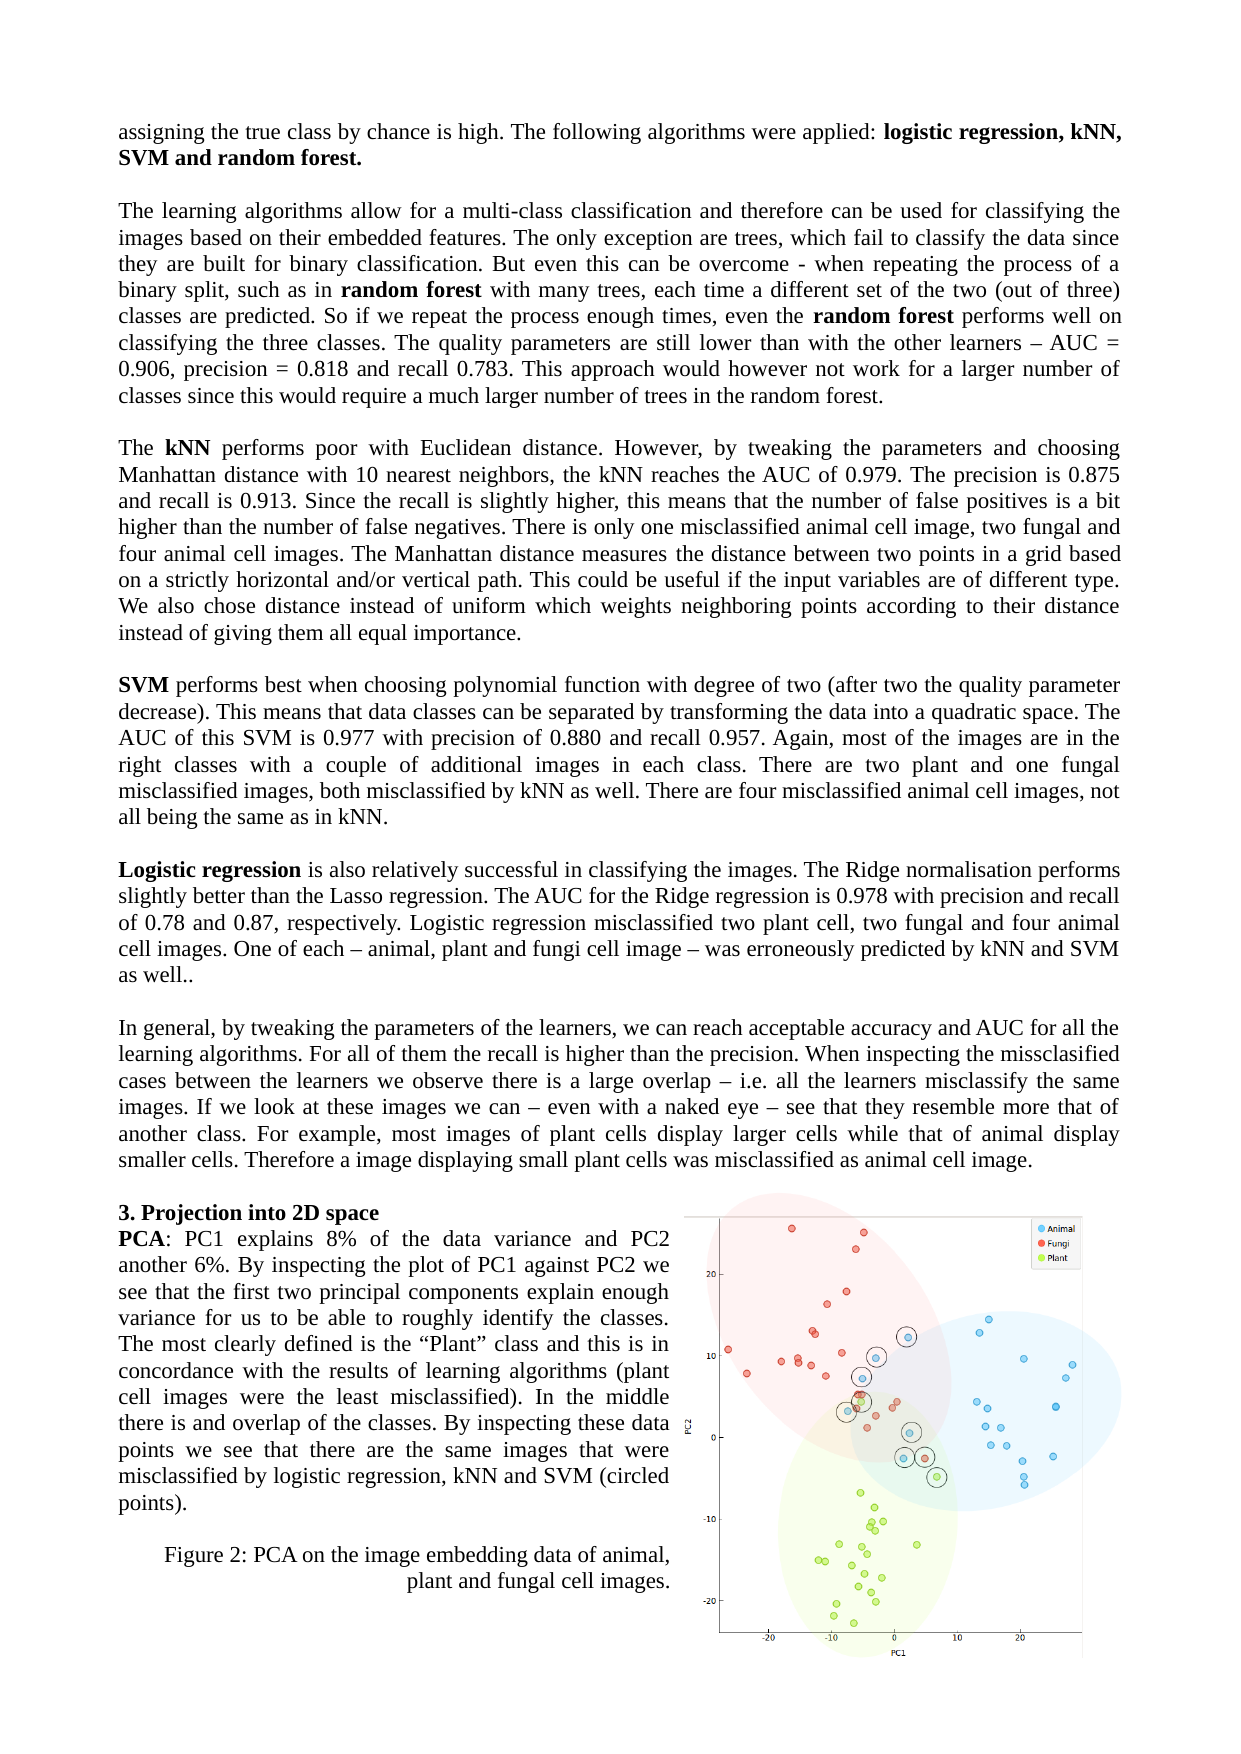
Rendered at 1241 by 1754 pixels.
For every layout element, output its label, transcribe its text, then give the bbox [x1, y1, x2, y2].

text The learning algorithms allow for a multi-class classification and therefore can be used for classifying the images based on their embedded features. The only exception are trees, which fail to classify the data since they are built for binary classification. But even this can be overcome - when repeating the process of a binary split, such as in random forest with many trees, each time a different set of the two (out of three) classes are predicted. So if we repeat the process enough times, even the random forest performs well on classifying the three classes. The quality parameters are still lower than with the other learners – AUC = 0.906, precision = 0.818 and recall 0.783. This approach would however not work for a larger number of classes since this would require a much larger number of trees in the random forest. [118, 197, 1122, 408]
text 3. Projection into 2D space [118, 1199, 670, 1225]
text The kNN performs poor with Euclidean distance. However, by tweaking the parameters and choosing Manhattan distance with 10 nearest neighbors, the kNN reaches the AUC of 0.979. The precision is 0.875 and recall is 0.913. Since the recall is slightly higher, this means that the number of false positives is a bit higher than the number of false negatives. There is only one misclassified animal cell image, two fungal and four animal cell images. The Manhattan distance measures the distance between two points in a grid based on a strictly horizontal and/or vertical path. This could be useful if the input variables are of different type. We also chose distance instead of uniform which weights neighboring points according to their distance instead of giving them all equal importance. [118, 434, 1122, 645]
text Logistic regression is also relatively successful in classifying the images. The Ridge normalisation performs slightly better than the Lasso regression. The AUC for the Ridge regression is 0.978 with precision and recall of 0.78 and 0.87, respectively. Logistic regression misclassified two plant cell, two fungal and four animal cell images. One of each – animal, plant and fungi cell image – was erroneously predicted by kNN and SVM as well.. [118, 856, 1122, 988]
text PCA: PC1 explains 8% of the data variance and PC2 another 6%. By inspecting the plot of PC1 against PC2 we see that the first two principal components explain enough variance for us to be able to roughly identify the classes. The most clearly defined is the “Plant” class and this is in concordance with the results of learning algorithms (plant cell images were the least misclassified). In the middle there is and overlap of the classes. By inspecting these data points we see that there are the same images that were misclassified by logistic regression, kNN and SVM (circled points). [118, 1225, 670, 1515]
text SVM performs best when choosing polynomial function with degree of two (after two the quality parameter decrease). This means that data classes can be separated by transforming the data into a quadratic space. The AUC of this SVM is 0.977 with precision of 0.880 and recall 0.957. Again, most of the images are in the right classes with a couple of additional images in each class. There are two plant and one fungal misclassified images, both misclassified by kNN as well. There are four misclassified animal cell images, not all being the same as in kNN. [118, 672, 1122, 830]
text assigning the true class by chance is high. The following algorithms were applied: logistic regression, kNN, SVM and random forest. [118, 118, 1122, 171]
picture [670, 1185, 1122, 1666]
text In general, by tweaking the parameters of the learners, we can reach acceptable accuracy and AUC for all the learning algorithms. For all of them the recall is higher than the precision. When inspecting the missclasified cases between the learners we observe there is a large overlap – i.e. all the learners misclassify the same images. If we look at these images we can – even with a naked eye – see that they resemble more that of another class. For example, most images of plant cells display larger cells while that of animal display smaller cells. Therefore a image displaying small plant cells was misclassified as animal cell image. [118, 1014, 1122, 1172]
text Figure 2: PCA on the image embedding data of animal, plant and fungal cell images. [118, 1541, 670, 1594]
